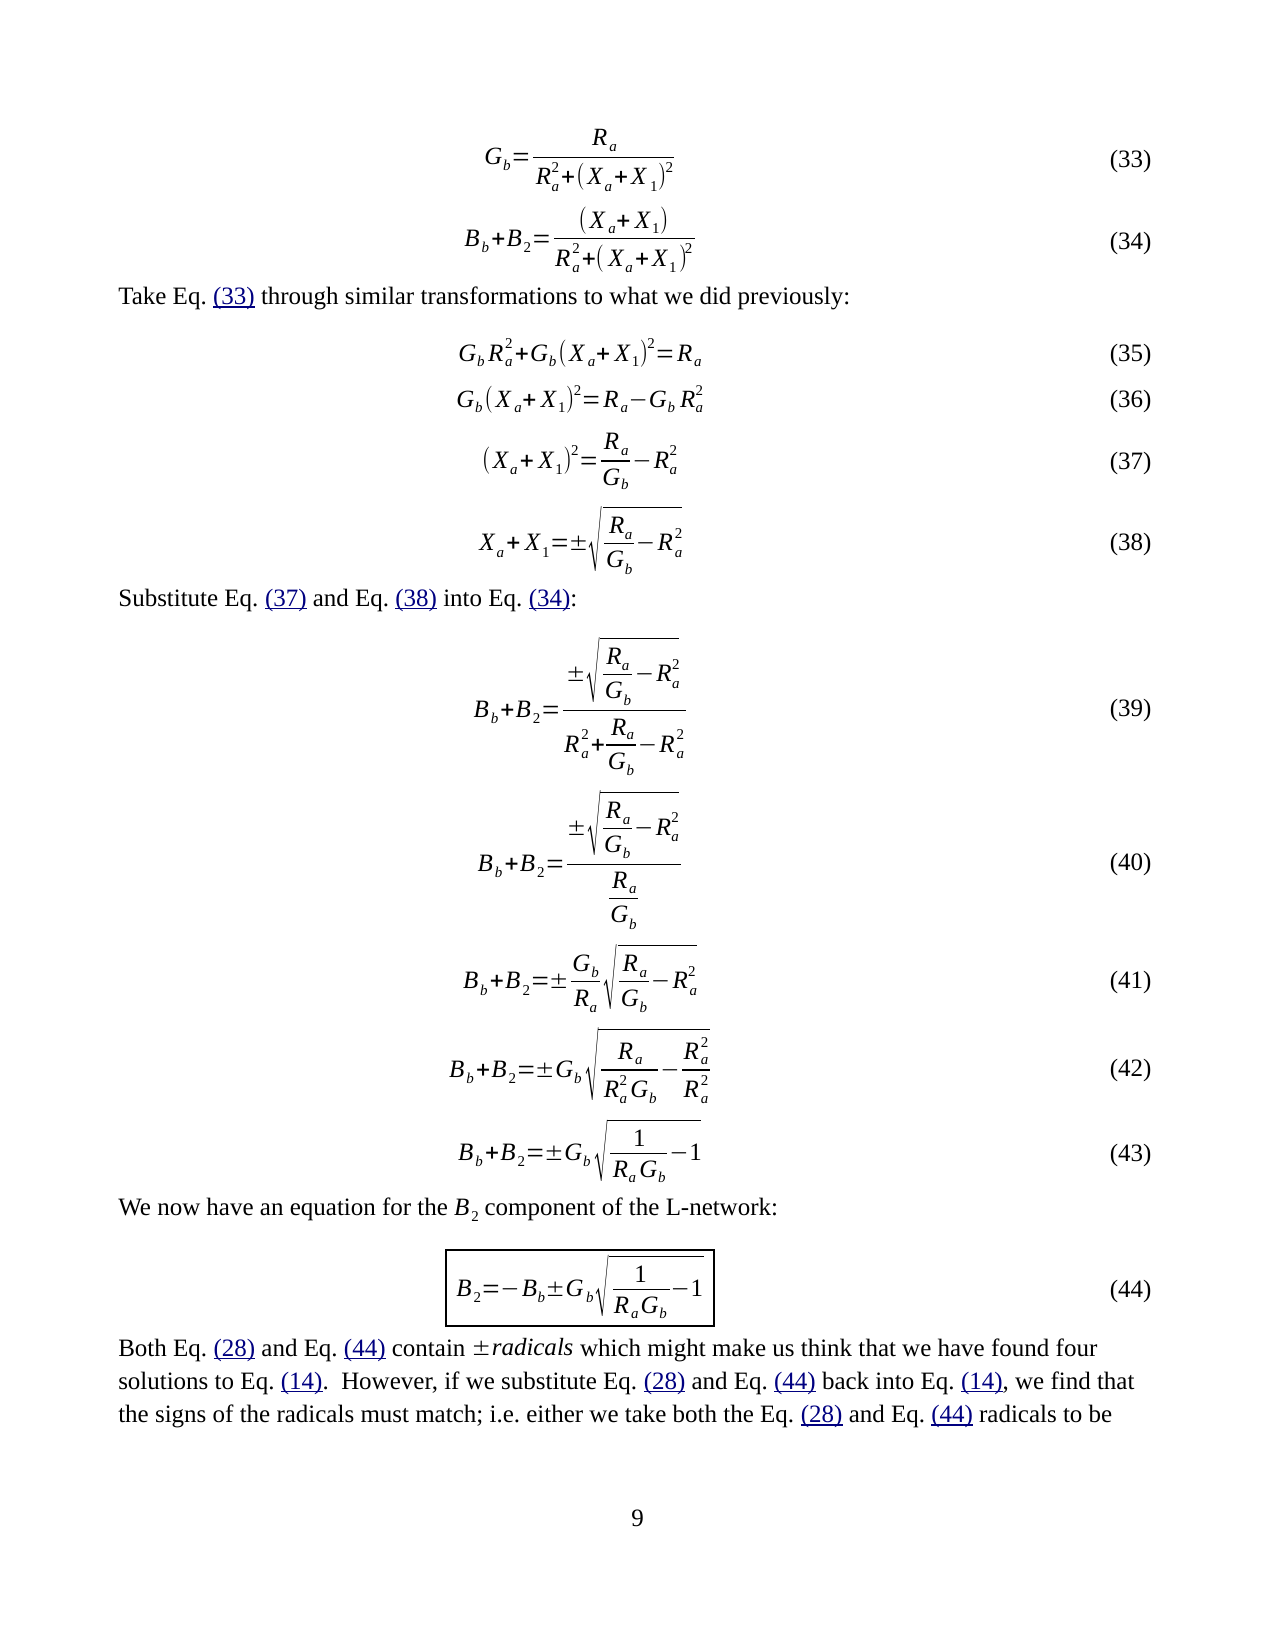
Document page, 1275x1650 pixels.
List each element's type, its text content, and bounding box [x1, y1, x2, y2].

table_header [118, 422, 1041, 499]
table_header (33) [1041, 118, 1157, 199]
table_header [118, 1243, 1041, 1333]
table_header (39) [1041, 631, 1157, 784]
table_header (42) [1041, 1021, 1157, 1113]
text We now have an equation for thecomponent of the L-network: [118, 1192, 1157, 1224]
text Substitute Eq. (37) and Eq. (38) into Eq. (34): [118, 583, 1157, 612]
table_header [118, 375, 1041, 422]
table_header (37) [1041, 422, 1157, 499]
table_header (38) [1041, 500, 1157, 583]
text Take Eq. (33) through similar transformations to what we did previously: [118, 281, 1157, 310]
table_header [118, 200, 1041, 281]
table_header (40) [1041, 784, 1157, 938]
table_header [118, 938, 1041, 1021]
table_header (41) [1041, 938, 1157, 1021]
table_header [118, 500, 1041, 583]
table_header [118, 329, 1041, 375]
table_header [118, 1021, 1041, 1113]
text Both Eq. (28) and Eq. (44) containwhich might make us think that we have found four solutions to Eq. (14). However, if we substitute Eq. (28) and Eq. (44) back into Eq. (14), we find that the signs of the radicals must match; i.e. either we take both the Eq. (28) and Eq. (44) radicals to be [118, 1333, 1157, 1428]
table_header [118, 118, 1041, 199]
table_header (34) [1041, 200, 1157, 281]
table_header [118, 631, 1041, 784]
table_header (35) [1041, 329, 1157, 375]
table_header [118, 784, 1041, 938]
table_header [118, 1113, 1041, 1192]
table_header (36) [1041, 375, 1157, 422]
table_header (44) [1041, 1243, 1157, 1333]
table_header (43) [1041, 1113, 1157, 1192]
